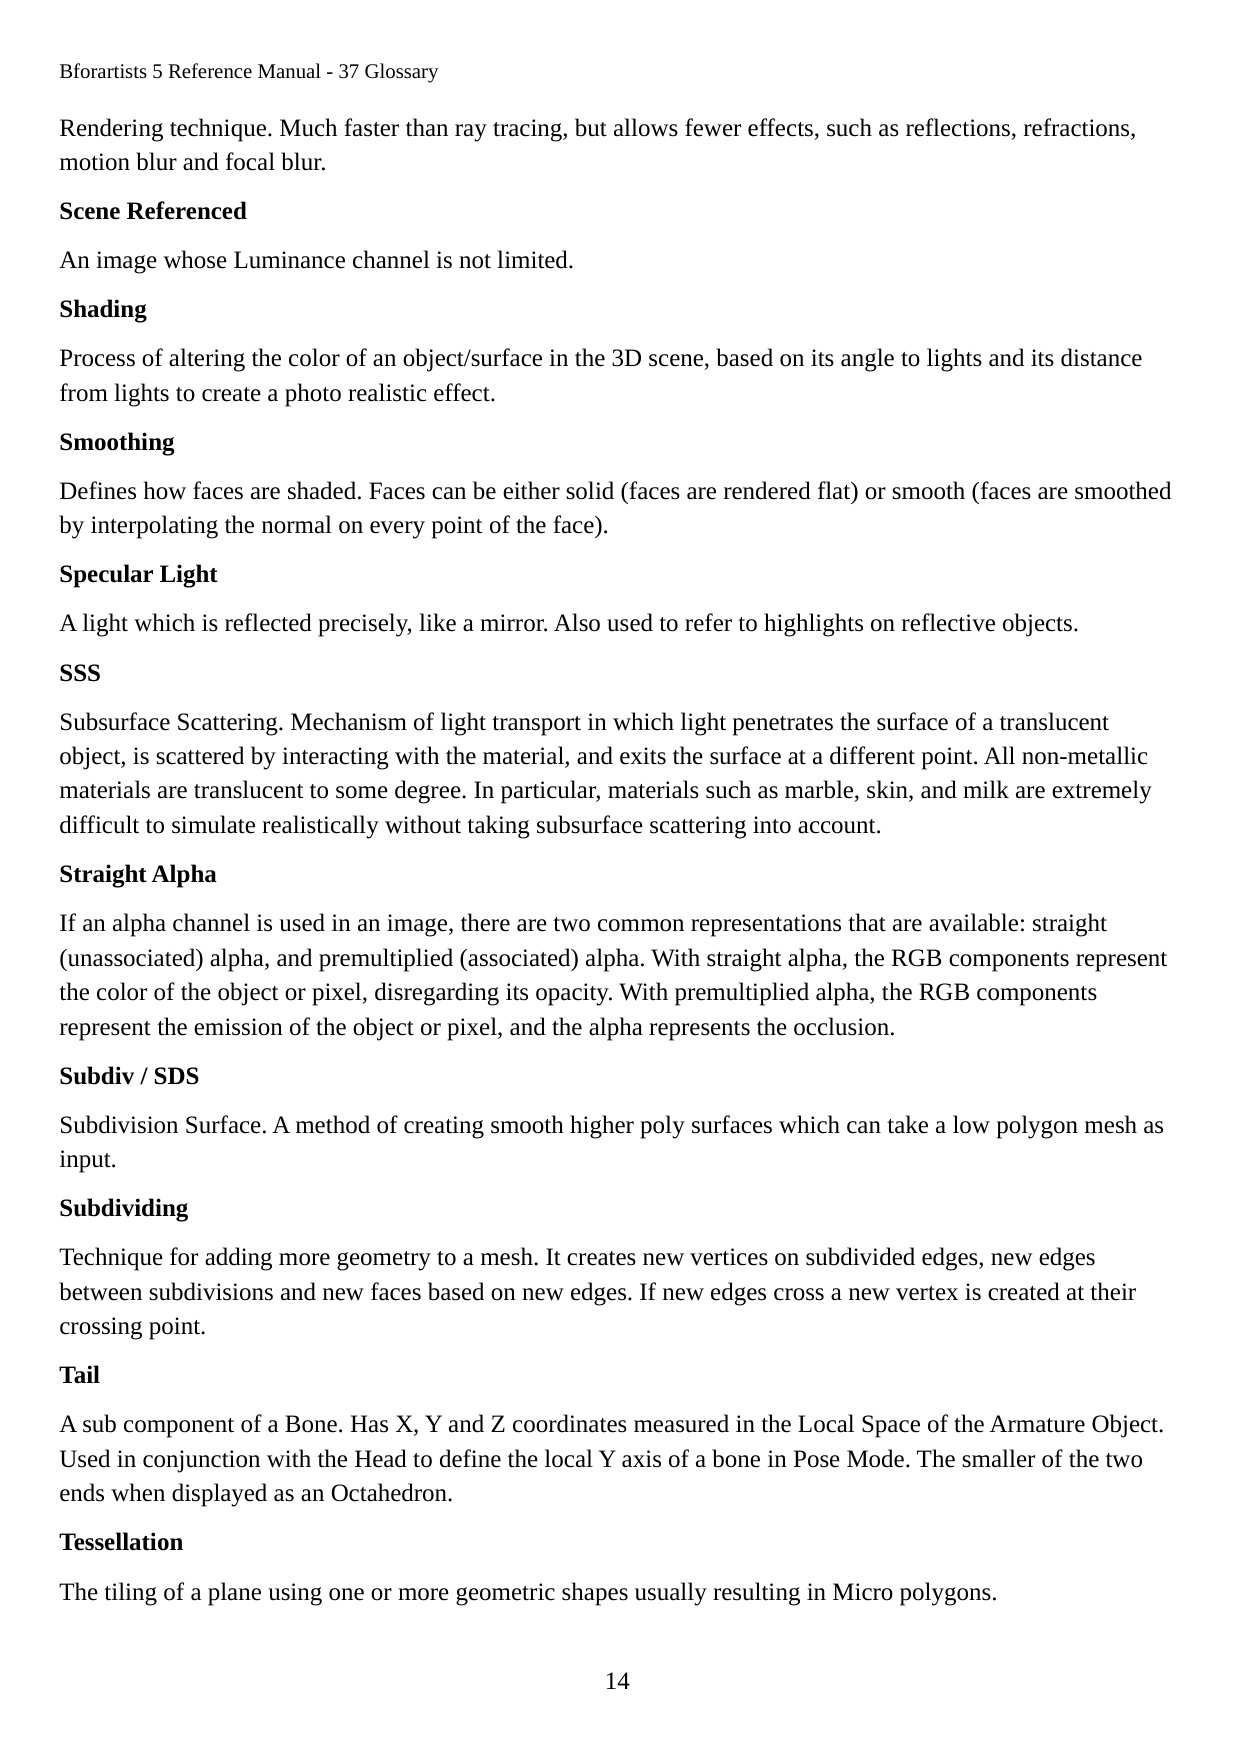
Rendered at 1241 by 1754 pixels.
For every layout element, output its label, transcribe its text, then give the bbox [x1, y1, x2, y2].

text Tail [59, 1360, 1181, 1389]
text Smoothing [59, 427, 1181, 456]
text Straight Alpha [59, 859, 1181, 888]
text Defines how faces are shaded. Faces can be either solid (faces are rendered flat) or smooth (faces are smoothed by interpolating the normal on every point of the face). [59, 476, 1181, 539]
text Subdiv / SDS [59, 1061, 1181, 1089]
text If an alpha channel is used in an image, there are two common representations that are available: straight (unassociated) alpha, and premultiplied (associated) alpha. With straight alpha, the RGB components represent the color of the object or pixel, disregarding its opacity. With premultiplied alpha, the RGB components represent the emission of the object or pixel, and the alpha represents the occlusion. [59, 908, 1181, 1040]
text Subdivision Surface. A method of creating smooth higher poly surfaces which can take a low polygon mesh as input. [59, 1110, 1181, 1173]
text SSS [59, 658, 1181, 686]
text A sub component of a Bone. Has X, Y and Z coordinates measured in the Local Space of the Armature Object. Used in conjunction with the Head to define the local Y axis of a bone in Pose Mode. The smaller of the two ends when displayed as an Octahedron. [59, 1409, 1181, 1507]
text Specular Light [59, 559, 1181, 588]
text Subsurface Scattering. Mechanism of light transport in which light penetrates the surface of a translucent object, is scattered by interacting with the material, and exits the surface at a different point. All non-metallic materials are translucent to some degree. In particular, materials such as marble, skin, and milk are extremely difficult to simulate realistically without taking subsurface scattering into account. [59, 707, 1181, 839]
text Process of altering the color of an object/surface in the 3D scene, based on its angle to lights and its distance from lights to create a photo realistic effect. [59, 343, 1181, 407]
text Subdividing [59, 1193, 1181, 1222]
text An image whose Luminance channel is not limited. [59, 245, 1181, 274]
text Rendering technique. Much faster than ray tracing, but allows fewer effects, such as reflections, refractions, motion blur and focal blur. [59, 113, 1181, 176]
text Shading [59, 294, 1181, 323]
text Tessellation [59, 1527, 1181, 1556]
text Scene Referenced [59, 196, 1181, 225]
text Technique for adding more geometry to a mesh. It creates new vertices on subdivided edges, new edges between subdivisions and new faces based on new edges. If new edges cross a new vertex is created at their crossing point. [59, 1242, 1181, 1340]
text A light which is reflected precisely, like a mirror. Also used to refer to highlights on reflective objects. [59, 608, 1181, 637]
text The tiling of a plane using one or more geometric shapes usually resulting in Micro polygons. [59, 1577, 1181, 1605]
